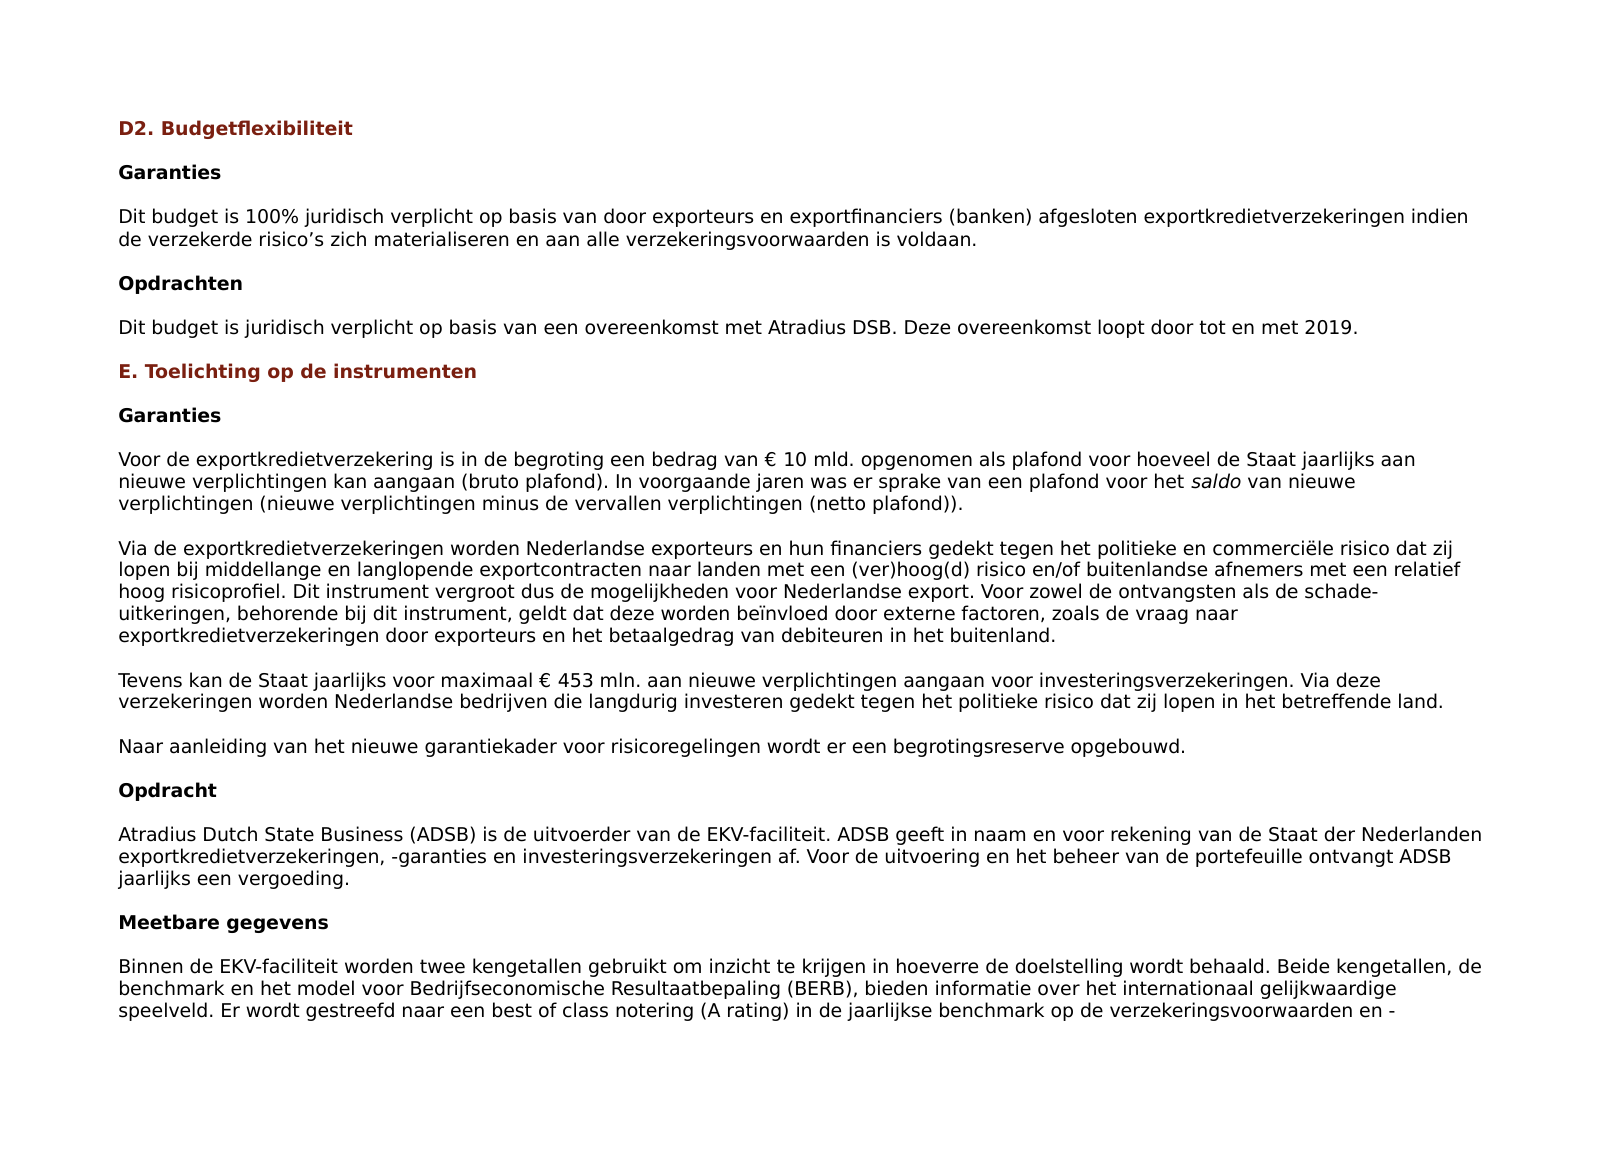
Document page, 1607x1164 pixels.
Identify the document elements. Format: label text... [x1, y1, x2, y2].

text Voor de exportkredietverzekering is in de begroting een bedrag van € 10 mld. opgenomen als plafond voor hoeveel de Staat jaarlijks aan nieuwe verplichtingen kan aangaan (bruto plafond). In voorgaande jaren was er sprake van een plafond voor het saldo van nieuwe verplichtingen (nieuwe verplichtingen minus de vervallen verplichtingen (netto plafond)). [118, 449, 1488, 515]
subtitle Opdrachten [118, 273, 1488, 294]
subtitle E. Toelichting op de instrumenten [118, 361, 1488, 383]
text Atradius Dutch State Business (ADSB) is de uitvoerder van de EKV-faciliteit. ADSB geeft in naam en voor rekening van de Staat der Nederlanden exportkredietverzekeringen, -garanties en investeringsverzekeringen af. Voor de uitvoering en het beheer van de portefeuille ontvangt ADSB jaarlijks een vergoeding. [118, 824, 1488, 890]
text Naar aanleiding van het nieuwe garantiekader voor risicoregelingen wordt er een begrotingsreserve opgebouwd. [118, 736, 1488, 758]
text Via de exportkredietverzekeringen worden Nederlandse exporteurs en hun financiers gedekt tegen het politieke en commerciële risico dat zij lopen bij middellange en langlopende exportcontracten naar landen met een (ver)hoog(d) risico en/of buitenlandse afnemers met een relatief hoog risicoprofiel. Dit instrument vergroot dus de mogelijkheden voor Nederlandse export. Voor zowel de ontvangsten als de schade-uitkeringen, behorende bij dit instrument, geldt dat deze worden beïnvloed door externe factoren, zoals de vraag naar exportkredietverzekeringen door exporteurs en het betaalgedrag van debiteuren in het buitenland. [118, 537, 1488, 647]
text Tevens kan de Staat jaarlijks voor maximaal € 453 mln. aan nieuwe verplichtingen aangaan voor investeringsverzekeringen. Via deze verzekeringen worden Nederlandse bedrijven die langdurig investeren gedekt tegen het politieke risico dat zij lopen in het betreffende land. [118, 669, 1488, 713]
subtitle Meetbare gegevens [118, 912, 1488, 934]
subtitle Garanties [118, 162, 1488, 184]
text Binnen de EKV-faciliteit worden twee kengetallen gebruikt om inzicht te krijgen in hoeverre de doelstelling wordt behaald. Beide kengetallen, de benchmark en het model voor Bedrijfseconomische Resultaatbepaling (BERB), bieden informatie over het internationaal gelijkwaardige speelveld. Er wordt gestreefd naar een best of class notering (A rating) in de jaarlijkse benchmark op de verzekeringsvoorwaarden en [118, 956, 1488, 1022]
text Dit budget is 100% juridisch verplicht op basis van door exporteurs en exportfinanciers (banken) afgesloten exportkredietverzekeringen indien de verzekerde risico’s zich materialiseren en aan alle verzekeringsvoorwaarden is voldaan. [118, 206, 1488, 250]
subtitle Garanties [118, 405, 1488, 427]
text Dit budget is juridisch verplicht op basis van een overeenkomst met Atradius DSB. Deze overeenkomst loopt door tot en met 2019. [118, 317, 1488, 339]
subtitle Opdracht [118, 780, 1488, 802]
subtitle D2. Budgetflexibiliteit [118, 118, 1488, 140]
